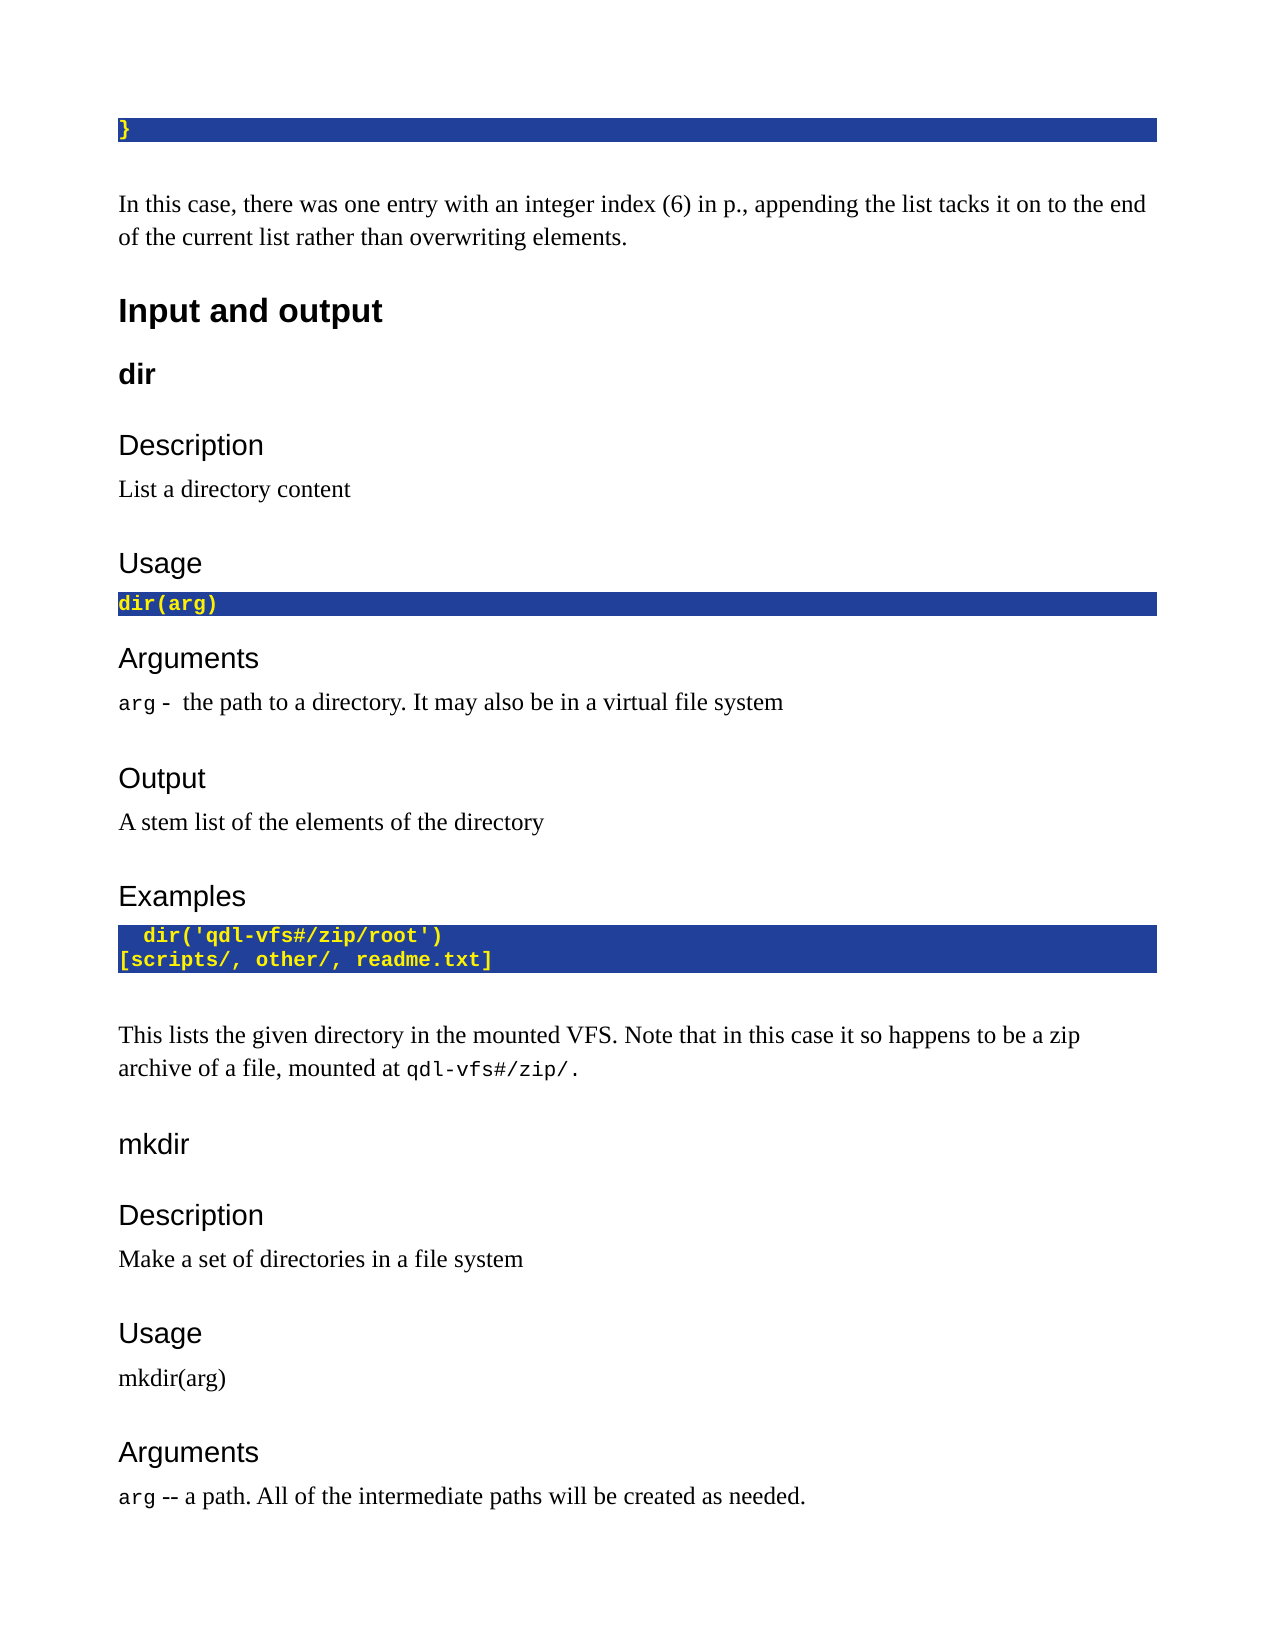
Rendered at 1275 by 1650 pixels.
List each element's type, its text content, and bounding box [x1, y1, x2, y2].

text dir(arg) [118, 592, 1157, 616]
text dir('qdl-vfs#/zip/root') [118, 925, 1157, 949]
subtitle Usage [118, 1317, 1157, 1350]
subtitle Description [118, 1198, 1157, 1231]
text In this case, there was one entry with an integer index (6) in p., appending the list tacks it on to the end of the current list rather than overwriting elements. [118, 189, 1157, 251]
subtitle Output [118, 761, 1157, 794]
text arg - the path to a directory. It may also be in a virtual file system [118, 687, 1157, 717]
subtitle mkdir [118, 1127, 1157, 1160]
text A stem list of the elements of the directory [118, 807, 1157, 836]
subtitle Arguments [118, 641, 1157, 675]
subtitle Usage [118, 546, 1157, 580]
subtitle dir [118, 357, 1157, 390]
subtitle Description [118, 428, 1157, 461]
text List a directory content [118, 474, 1157, 503]
text arg -- a path. All of the intermediate paths will be created as needed. [118, 1481, 1157, 1511]
subtitle Arguments [118, 1435, 1157, 1469]
text [scripts/, other/, readme.txt] [118, 949, 1157, 973]
subtitle Examples [118, 879, 1157, 913]
text } [118, 118, 1157, 142]
subtitle Input and output [118, 291, 1157, 329]
text This lists the given directory in the mounted VFS. Note that in this case it so happens to be a zip archive of a file, mounted at qdl-vfs#/zip/. [118, 1020, 1157, 1083]
text mkdir(arg) [118, 1363, 1157, 1391]
text Make a set of directories in a file system [118, 1244, 1157, 1273]
